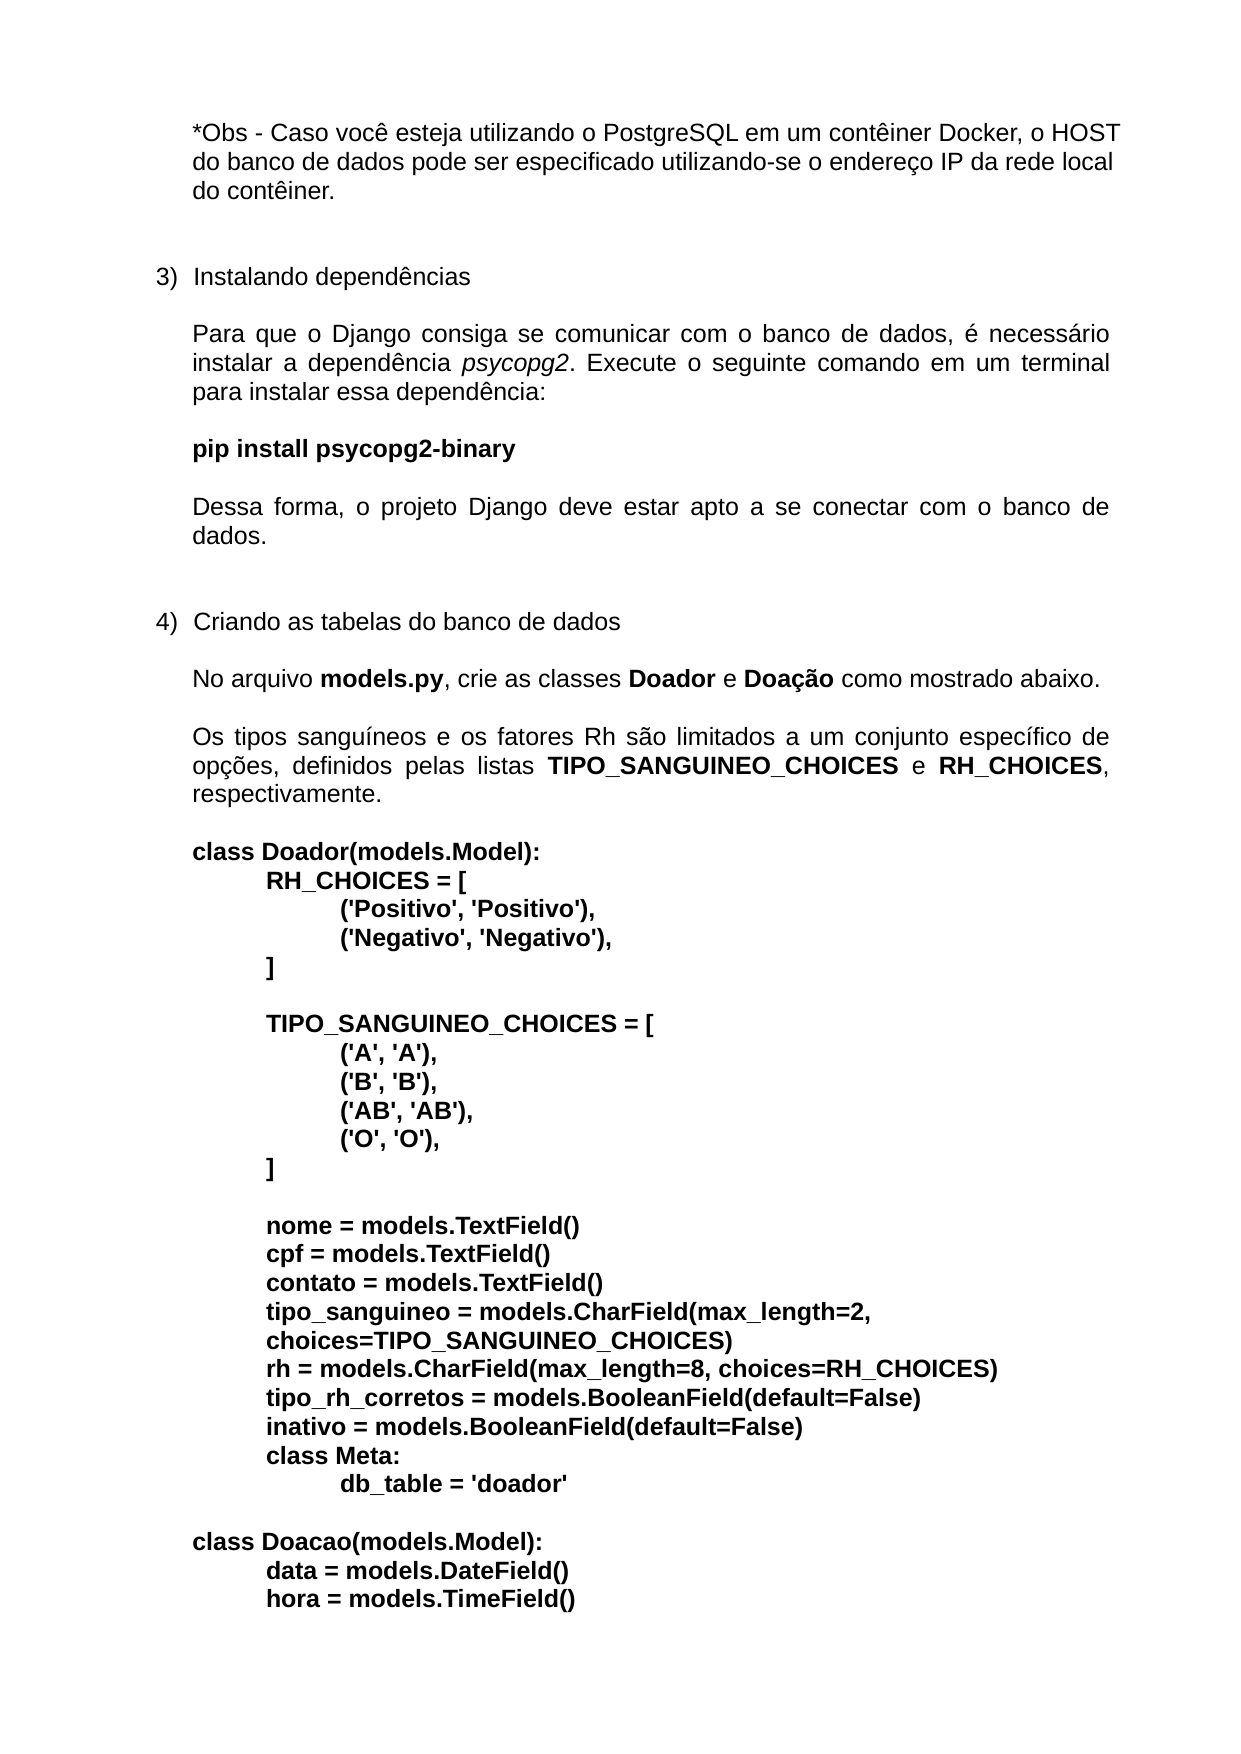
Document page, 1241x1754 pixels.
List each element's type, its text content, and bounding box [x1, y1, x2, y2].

text nome = models.TextField() [118, 1211, 1122, 1239]
text class Meta: [118, 1441, 1122, 1469]
text pip install psycopg2-binary [118, 434, 1122, 463]
text TIPO_SANGUINEO_CHOICES = [ [118, 1009, 1122, 1038]
text inativo = models.BooleanField(default=False) [118, 1412, 1122, 1441]
text ('A', 'A'), [118, 1038, 1122, 1067]
text ] [118, 1153, 1122, 1182]
text RH_CHOICES = [ [118, 866, 1122, 894]
text class Doador(models.Model): [118, 837, 1122, 866]
list Criando as tabelas do banco de dados [156, 607, 1122, 636]
text cpf = models.TextField() [118, 1239, 1122, 1268]
text Para que o Django consiga se comunicar com o banco de dados, é necessário instalar a dependência psycopg2. Execute o seguinte comando em um terminal para instalar essa dependência: [118, 319, 1122, 406]
text tipo_rh_corretos = models.BooleanField(default=False) [118, 1383, 1122, 1412]
text *Obs - Caso você esteja utilizando o PostgreSQL em um contêiner Docker, o HOST do banco de dados pode ser especificado utilizando-se o endereço IP da rede local do contêiner. [118, 118, 1122, 204]
text class Doacao(models.Model): [118, 1527, 1122, 1556]
text ('AB', 'AB'), [118, 1096, 1122, 1124]
text rh = models.CharField(max_length=8, choices=RH_CHOICES) [118, 1354, 1122, 1383]
text ('B', 'B'), [118, 1067, 1122, 1096]
text contato = models.TextField() [118, 1268, 1122, 1297]
text Os tipos sanguíneos e os fatores Rh são limitados a um conjunto específico de opções, definidos pelas listas TIPO_SANGUINEO_CHOICES e RH_CHOICES, respectivamente. [118, 722, 1122, 808]
text db_table = 'doador' [118, 1469, 1122, 1498]
text data = models.DateField() [118, 1556, 1122, 1584]
text ] [118, 952, 1122, 981]
text Dessa forma, o projeto Django deve estar apto a se conectar com o banco de dados. [118, 492, 1122, 549]
text No arquivo models.py, crie as classes Doador e Doação como mostrado abaixo. [118, 664, 1122, 693]
list Instalando dependências [156, 262, 1122, 291]
text hora = models.TimeField() [118, 1584, 1122, 1613]
text ('Positivo', 'Positivo'), [118, 894, 1122, 923]
text ('Negativo', 'Negativo'), [118, 923, 1122, 952]
text ('O', 'O'), [118, 1124, 1122, 1153]
text tipo_sanguineo = models.CharField(max_length=2, choices=TIPO_SANGUINEO_CHOICES) [118, 1297, 1122, 1354]
